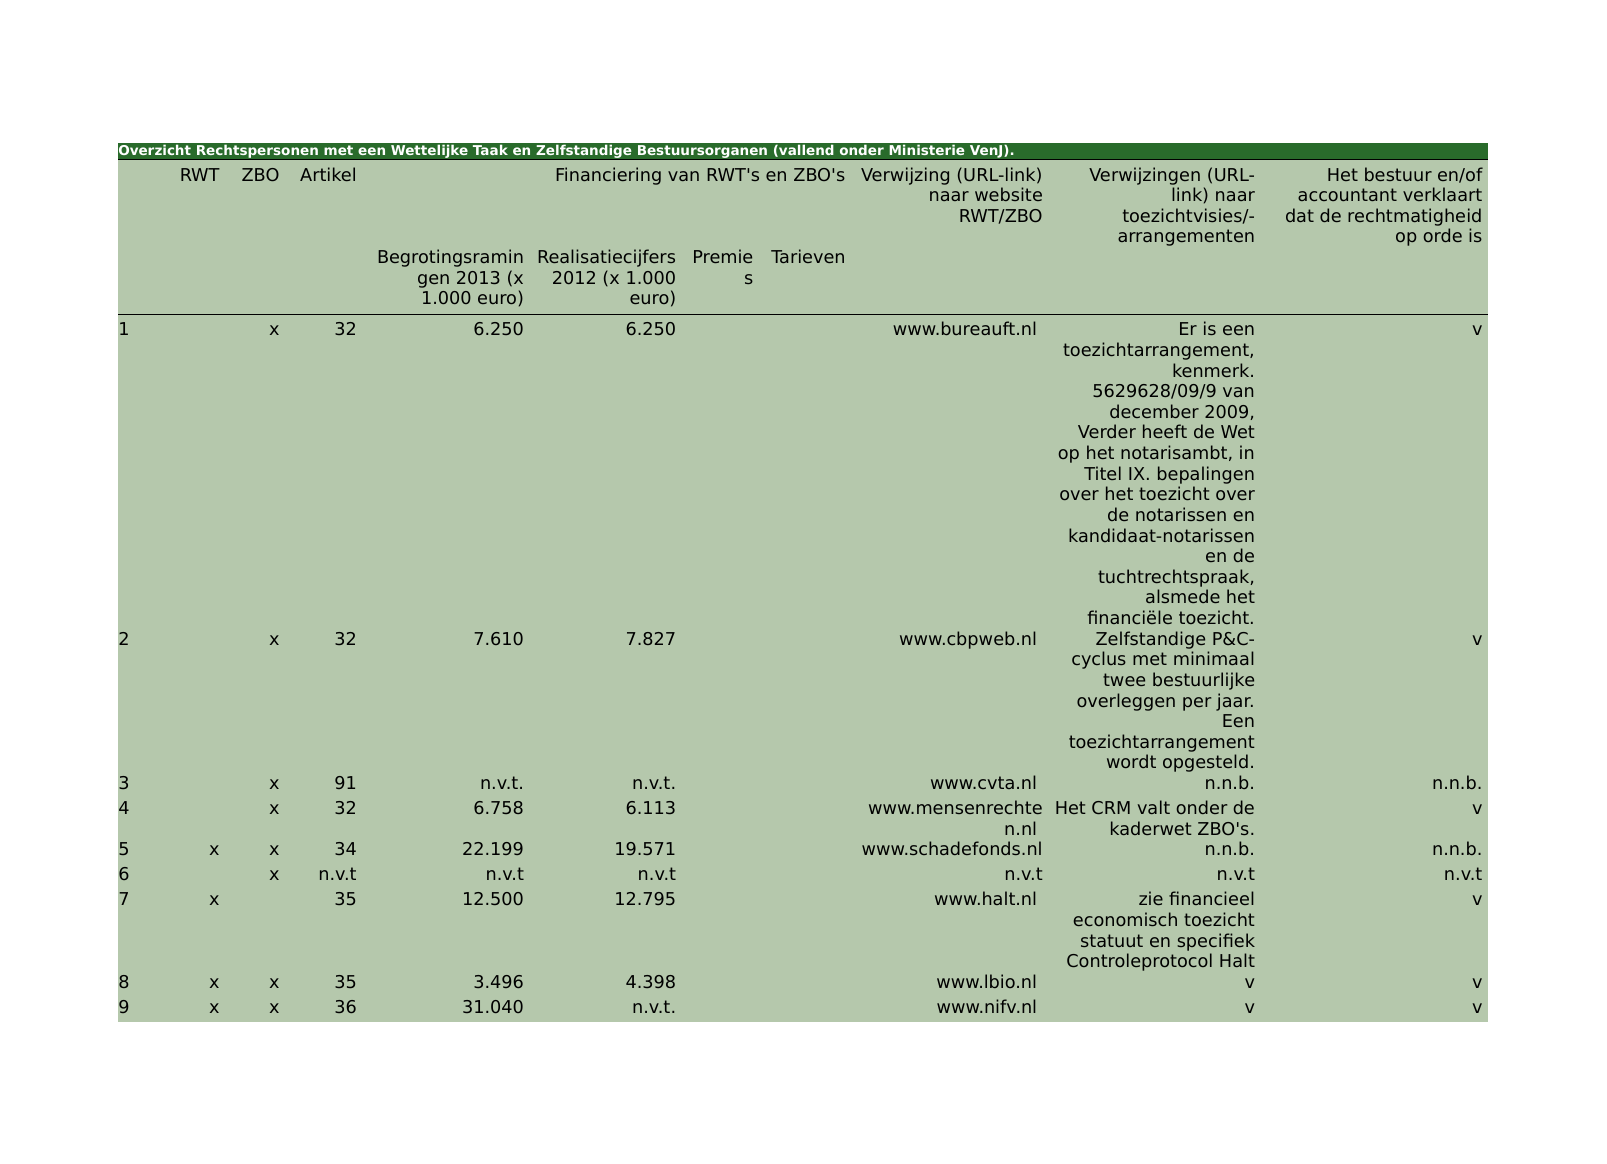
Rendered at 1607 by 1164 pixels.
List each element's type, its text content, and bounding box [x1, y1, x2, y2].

table_cell [120, 777, 126, 788]
table_cell 32 [285, 798, 362, 839]
table_cell [682, 972, 759, 997]
table_cell [120, 889, 163, 972]
table_cell [682, 864, 759, 889]
table_cell x [225, 773, 285, 798]
table_cell www.mensenrechten.nl [851, 798, 1048, 839]
table_cell [225, 889, 285, 972]
table_cell x [225, 839, 285, 864]
table_cell 35 [285, 972, 362, 997]
table_cell x [225, 629, 285, 773]
table_cell [120, 629, 163, 773]
table_cell 6.250 [363, 315, 530, 629]
table_cell n.v.t [285, 864, 362, 889]
table_cell [120, 633, 126, 642]
table_cell [225, 247, 285, 314]
table_cell n.n.b. [1261, 773, 1488, 798]
table_cell zie financieel economisch toezicht statuut en specifiek Controleprotocol Halt [1049, 889, 1261, 972]
table_cell [759, 798, 851, 839]
table_cell v [1261, 629, 1488, 773]
table_cell x [225, 315, 285, 629]
table_cell [851, 247, 1048, 314]
table_cell x [165, 839, 225, 864]
table_cell n.v.t. [530, 997, 682, 1022]
table_cell [165, 247, 225, 314]
table_cell n.v.t [530, 864, 682, 889]
table_cell www.halt.nl [851, 889, 1048, 972]
table_cell x [225, 972, 285, 997]
table_cell [165, 864, 225, 889]
table_cell [682, 889, 759, 972]
table_cell x [165, 972, 225, 997]
table_cell v [1261, 315, 1488, 629]
table_cell n.n.b. [1261, 839, 1488, 864]
table_cell [759, 889, 851, 972]
table_cell [1261, 247, 1488, 314]
table_cell [120, 247, 163, 314]
table_cell [682, 997, 759, 1022]
table_cell n.v.t. [530, 773, 682, 798]
table_cell [165, 773, 225, 798]
table_cell 32 [285, 629, 362, 773]
table_cell [759, 315, 851, 629]
table_cell www.nifv.nl [851, 997, 1048, 1022]
table_cell ZBO [225, 160, 285, 247]
table_cell 6.113 [530, 798, 682, 839]
table_cell x [225, 997, 285, 1022]
table_cell 36 [285, 997, 362, 1022]
table_cell Verwijzing (URL-link) naar website RWT/ZBO [851, 160, 1048, 247]
table_cell [120, 315, 163, 629]
table_cell Verwijzingen (URL-link) naar toezichtvisies/-arrangementen [1049, 160, 1261, 247]
table_cell 32 [285, 315, 362, 629]
table_cell Tarieven [759, 247, 851, 314]
table_cell 22.199 [363, 839, 530, 864]
table_cell x [225, 798, 285, 839]
table_cell [120, 997, 163, 1022]
table_cell [682, 839, 759, 864]
table_cell n.v.t. [363, 773, 530, 798]
table_cell [759, 839, 851, 864]
table_cell v [1261, 972, 1488, 997]
table_cell [682, 629, 759, 773]
table_cell v [1261, 889, 1488, 972]
table_cell n.v.t [851, 864, 1048, 889]
table_cell 4.398 [530, 972, 682, 997]
table_cell 12.795 [530, 889, 682, 972]
table_cell v [1261, 798, 1488, 839]
table_cell n.v.t [1049, 864, 1261, 889]
table_cell Het CRM valt onder de kaderwet ZBO's. [1049, 798, 1261, 839]
table_cell [759, 629, 851, 773]
table_cell n.n.b. [1049, 773, 1261, 798]
table_cell Zelfstandige P&C-cyclus met minimaal twee bestuurlijke overleggen per jaar. Een toezichtarrangement wordt opgesteld. [1049, 629, 1261, 773]
table_cell [165, 629, 225, 773]
table_cell n.n.b. [1049, 839, 1261, 864]
table_cell [120, 773, 163, 798]
table_cell 12.500 [363, 889, 530, 972]
table_cell v [1261, 997, 1488, 1022]
table_cell 91 [285, 773, 362, 798]
table_cell [165, 315, 225, 629]
table_cell [120, 972, 163, 997]
table_cell [1049, 247, 1261, 314]
table_cell 35 [285, 889, 362, 972]
table_header Overzicht Rechtspersonen met een Wettelijke Taak en Zelfstandige Bestuursorganen (vallend onder Ministerie VenJ). [118, 143, 1488, 159]
table_cell v [1049, 972, 1261, 997]
table_cell [120, 160, 163, 247]
table_cell [120, 864, 163, 889]
table_cell [682, 773, 759, 798]
table_cell 6.250 [530, 315, 682, 629]
table_cell www.cvta.nl [851, 773, 1048, 798]
table_cell Artikel [285, 160, 362, 247]
table_cell 31.040 [363, 997, 530, 1022]
table_cell [759, 997, 851, 1022]
table_cell 19.571 [530, 839, 682, 864]
table_cell x [225, 864, 285, 889]
table_cell x [165, 889, 225, 972]
table_cell Realisatiecijfers 2012 (x 1.000 euro) [530, 247, 682, 314]
table_cell [285, 247, 362, 314]
table_cell Premies [682, 247, 759, 314]
table_cell 7.610 [363, 629, 530, 773]
table_cell [165, 798, 225, 839]
table_cell Er is een toezichtarrangement, kenmerk. 5629628/09/9 van december 2009, Verder heeft de Wet op het notarisambt, in Titel IX. bepalingen over het toezicht over de notarissen en kandidaat-notarissen en de tuchtrechtspraak, alsmede het financiële toezicht. [1049, 315, 1261, 629]
table_cell www.bureauft.nl [851, 315, 1048, 629]
table_cell 6.758 [363, 798, 530, 839]
table_cell n.v.t [363, 864, 530, 889]
table_cell [759, 864, 851, 889]
table_cell [682, 798, 759, 839]
table_cell [759, 773, 851, 798]
table_cell www.cbpweb.nl [851, 629, 1048, 773]
table_cell [759, 972, 851, 997]
table_cell n.v.t [1261, 864, 1488, 889]
table_cell Begrotingsramingen 2013 (x 1.000 euro) [363, 247, 530, 314]
table_cell 7.827 [530, 629, 682, 773]
table_cell www.lbio.nl [851, 972, 1048, 997]
table_cell www.schadefonds.nl [851, 839, 1048, 864]
table_cell v [1049, 997, 1261, 1022]
table_cell RWT [165, 160, 225, 247]
table_cell [682, 315, 759, 629]
table_cell 34 [285, 839, 362, 864]
table_cell x [165, 997, 225, 1022]
table_cell 3.496 [363, 972, 530, 997]
table_cell Financiering van RWT's en ZBO's [363, 160, 851, 247]
table_cell Het bestuur en/of accountant verklaart dat de rechtmatigheid op orde is [1261, 160, 1488, 247]
table_cell [120, 798, 163, 839]
table_cell [120, 839, 163, 864]
